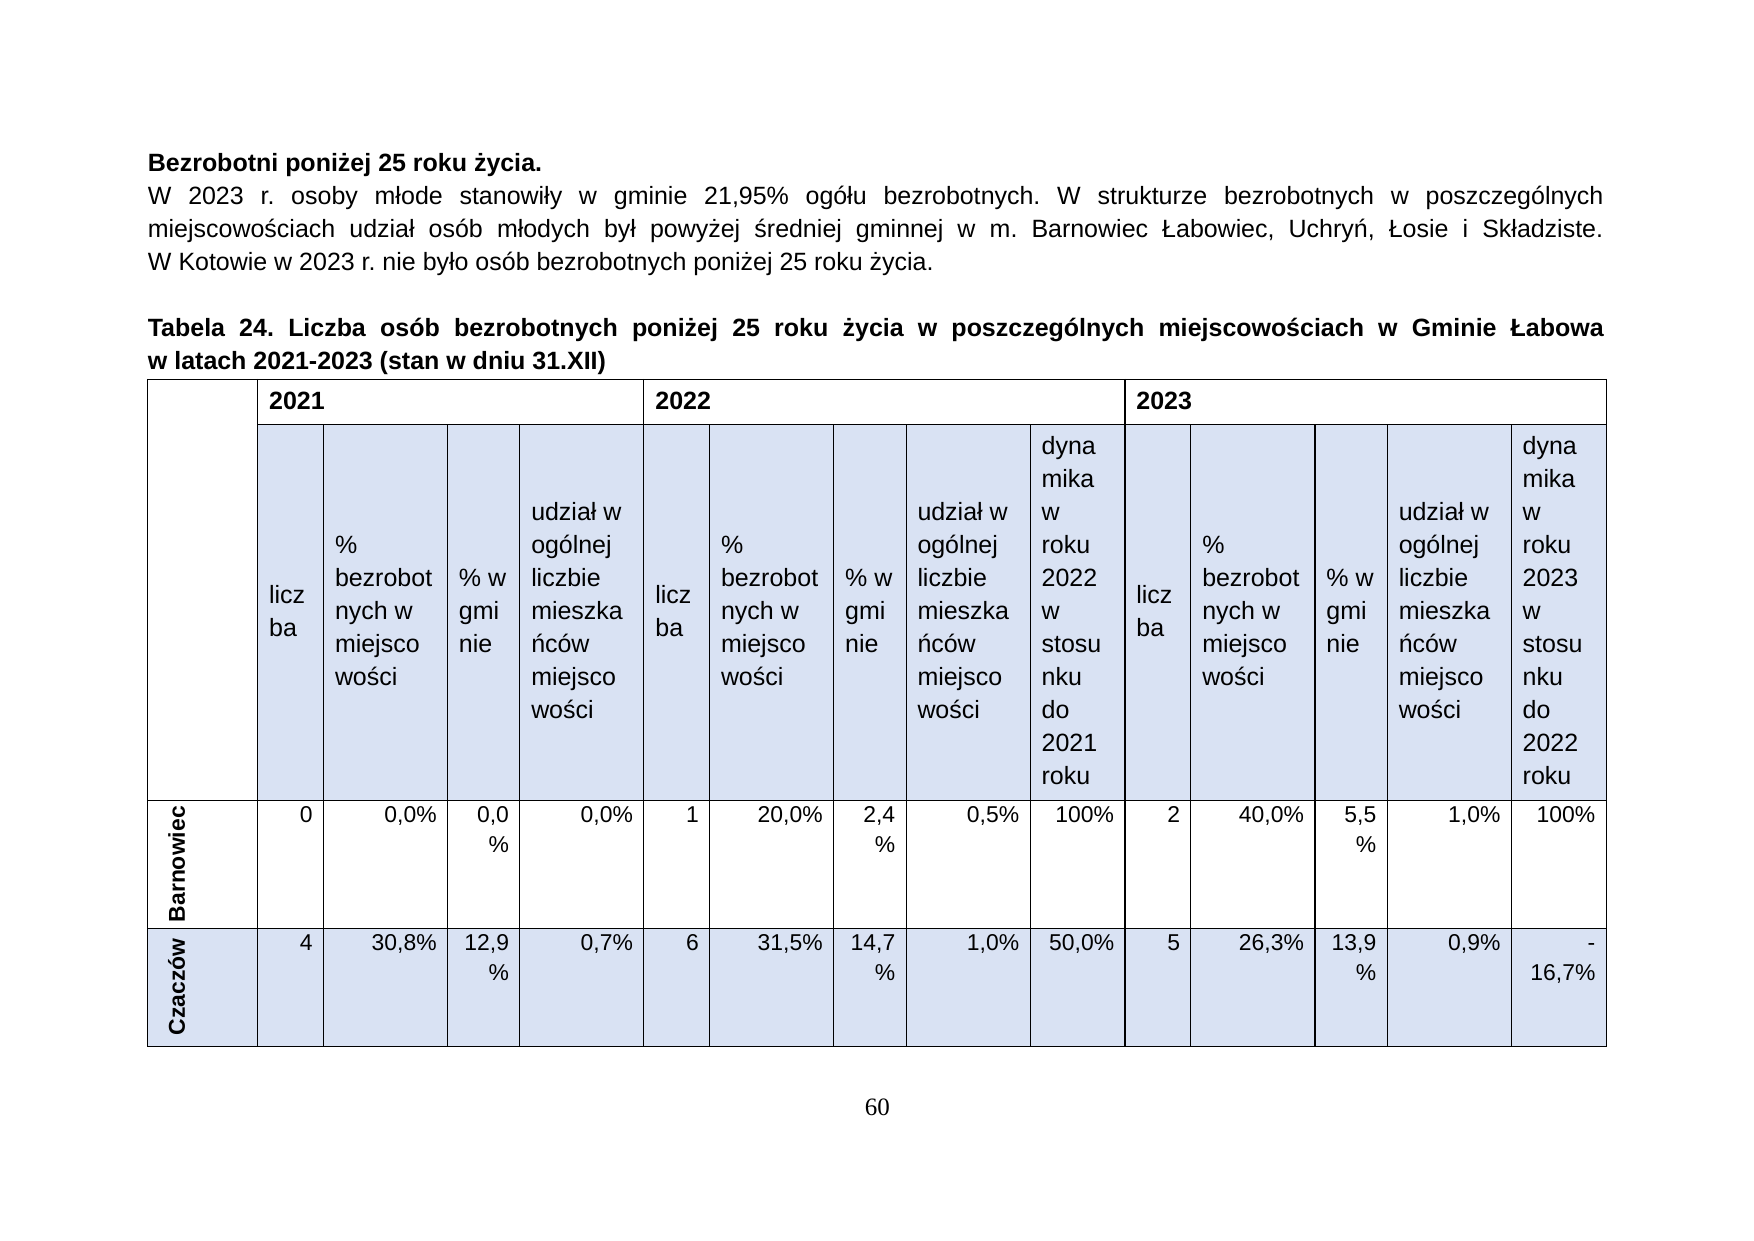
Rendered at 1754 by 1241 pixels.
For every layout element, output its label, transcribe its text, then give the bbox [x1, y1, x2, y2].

table_cell 2 [1126, 801, 1190, 928]
table_cell 0,0% [520, 801, 643, 928]
table_cell 6 [644, 929, 709, 1046]
table_cell % bezrobotnych w miejscowości [1191, 425, 1314, 800]
table_cell % bezrobotnych w miejscowości [710, 425, 833, 800]
table_cell Barnowiec [148, 801, 257, 928]
table_cell 1 [644, 801, 709, 928]
table_header 2022 [644, 380, 1124, 424]
table_cell % w gminie [1316, 425, 1387, 800]
table_cell 12,9% [448, 929, 519, 1046]
table_cell 0,7% [520, 929, 643, 1046]
table_cell udział w ogólnej liczbie mieszkańców miejscowości [520, 425, 643, 800]
table_cell liczba [644, 425, 709, 800]
table_cell 40,0% [1191, 801, 1314, 928]
table_cell dynamika w roku 2022w stosunku do 2021 roku [1031, 425, 1124, 800]
table_cell 4 [258, 929, 323, 1046]
table_header 2021 [258, 380, 643, 424]
table_cell 50,0% [1031, 929, 1124, 1046]
table_cell udział w ogólnej liczbie mieszkańców miejscowości [907, 425, 1030, 800]
table_cell 0,0% [448, 801, 519, 928]
text Tabela 24. Liczba osób bezrobotnych poniżej 25 roku życia w poszczególnych miejscowościach w Gminie Łabowa w latach 2021-2023 (stan w dniu 31.XII) [148, 313, 1606, 374]
table_cell 1,0% [1388, 801, 1511, 928]
table_cell 13,9% [1316, 929, 1387, 1046]
table_cell 100% [1512, 801, 1606, 928]
text W 2023 r. osoby młode stanowiły w gminie 21,95% ogółu bezrobotnych. W strukturze bezrobotnych w poszczególnych miejscowościach udział osób młodych był powyżej średniej gminnej w m. Barnowiec Łabowiec, Uchryń, Łosie i Składziste. W Kotowie w 2023 r. nie było osób bezrobotnych poniżej 25 roku życia. [148, 181, 1606, 276]
table_cell liczba [1126, 425, 1190, 800]
table_cell 30,8% [324, 929, 447, 1046]
table_cell udział w ogólnej liczbie mieszkańców miejscowości [1388, 425, 1511, 800]
table_cell 1,0% [907, 929, 1030, 1046]
table_cell Czaczów [148, 929, 257, 1046]
table_cell 20,0% [710, 801, 833, 928]
table_cell 5,5% [1316, 801, 1387, 928]
table_header [148, 380, 257, 800]
table_cell 14,7% [834, 929, 906, 1046]
table_cell 31,5% [710, 929, 833, 1046]
table_cell 2,4% [834, 801, 906, 928]
table_cell 26,3% [1191, 929, 1314, 1046]
table_cell dynamika w roku 2023 w stosunku do 2022 roku [1512, 425, 1606, 800]
table_cell % w gminie [834, 425, 906, 800]
table_cell 5 [1126, 929, 1190, 1046]
table_header 2023 [1126, 380, 1606, 424]
table_cell 0 [258, 801, 323, 928]
table_cell liczba [258, 425, 323, 800]
table_cell 0,9% [1388, 929, 1511, 1046]
table_cell 100% [1031, 801, 1124, 928]
table_cell 0,0% [324, 801, 447, 928]
text Bezrobotni poniżej 25 roku życia. [148, 148, 1606, 176]
table_cell % bezrobotnych w miejscowości [324, 425, 447, 800]
table_cell -16,7% [1512, 929, 1606, 1046]
table_cell 0,5% [907, 801, 1030, 928]
table_cell % w gminie [448, 425, 519, 800]
